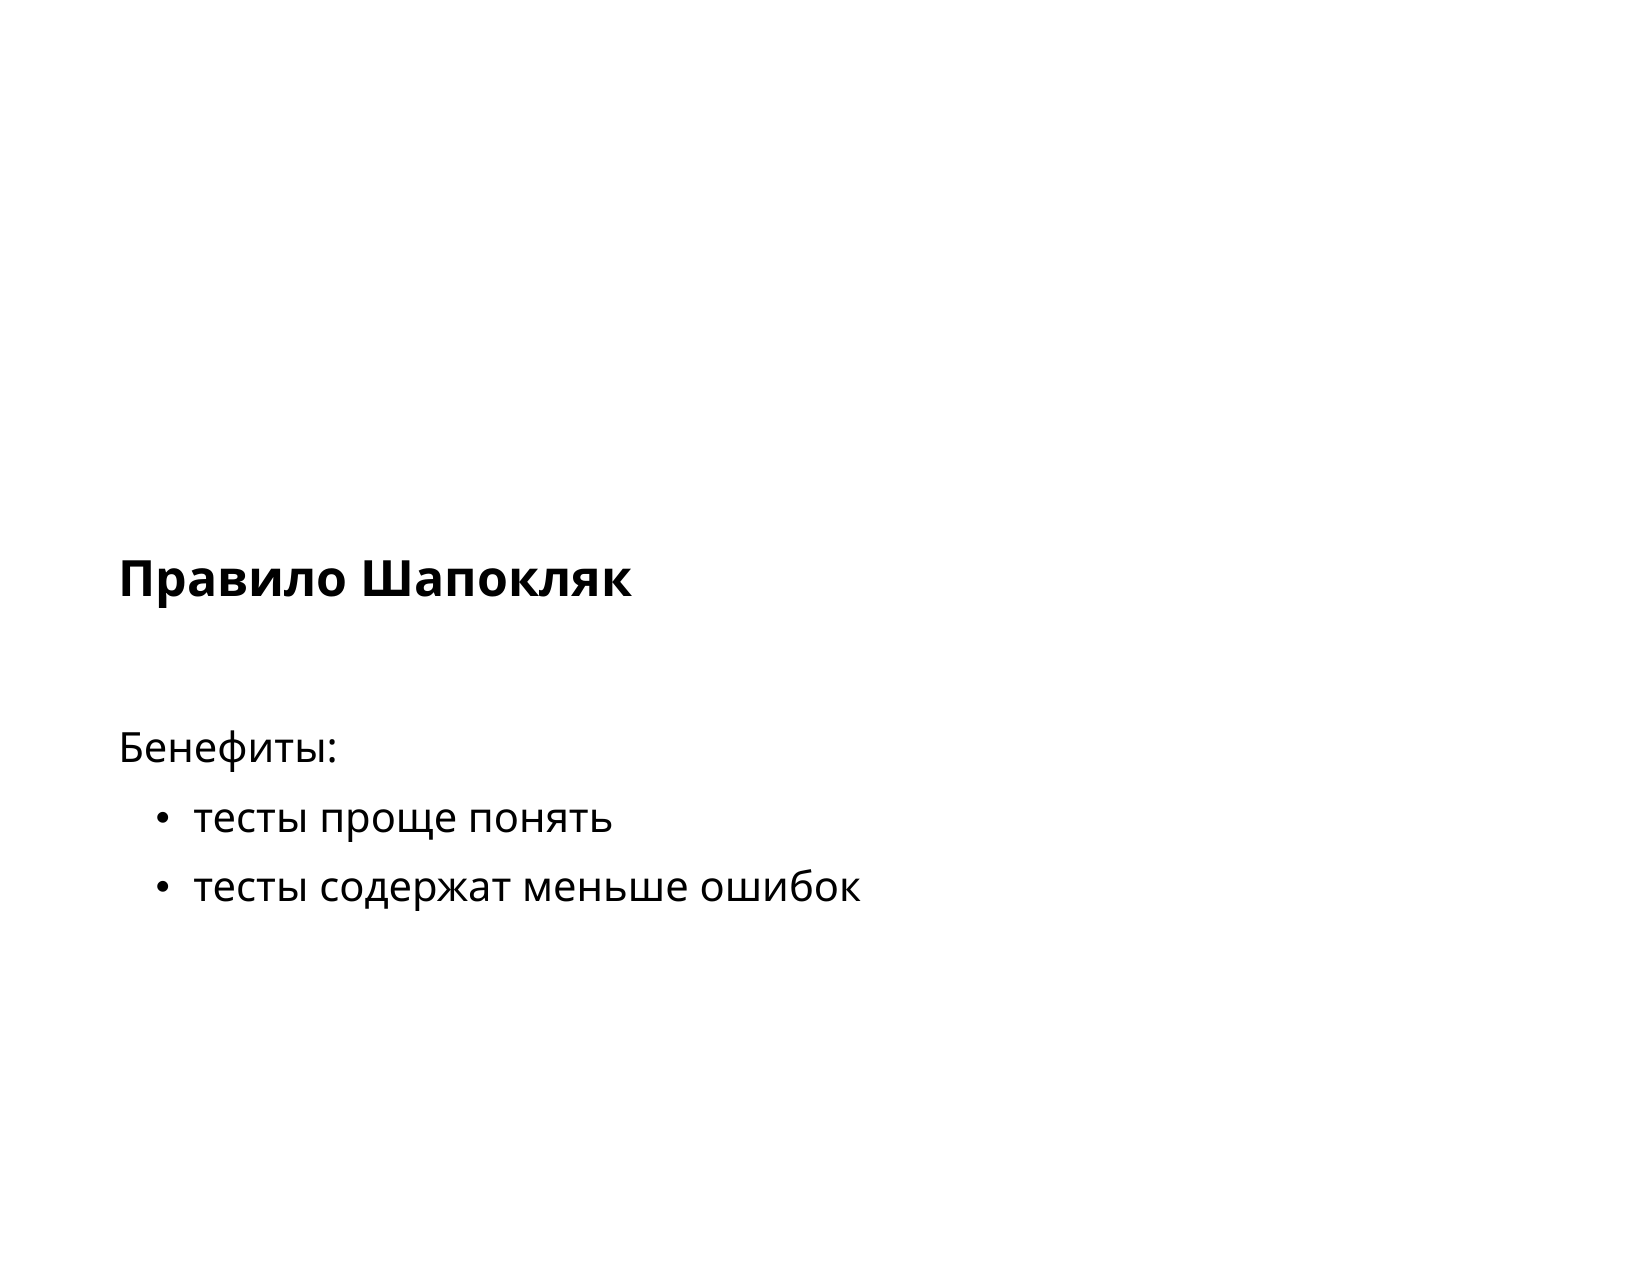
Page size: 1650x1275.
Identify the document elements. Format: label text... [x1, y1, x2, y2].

text Бенефиты: [118, 718, 1532, 775]
subtitle Правило Шапокляк [118, 543, 1532, 611]
list тесты проще понять [156, 787, 1532, 844]
list тесты содержат меньше ошибок [156, 857, 1532, 913]
